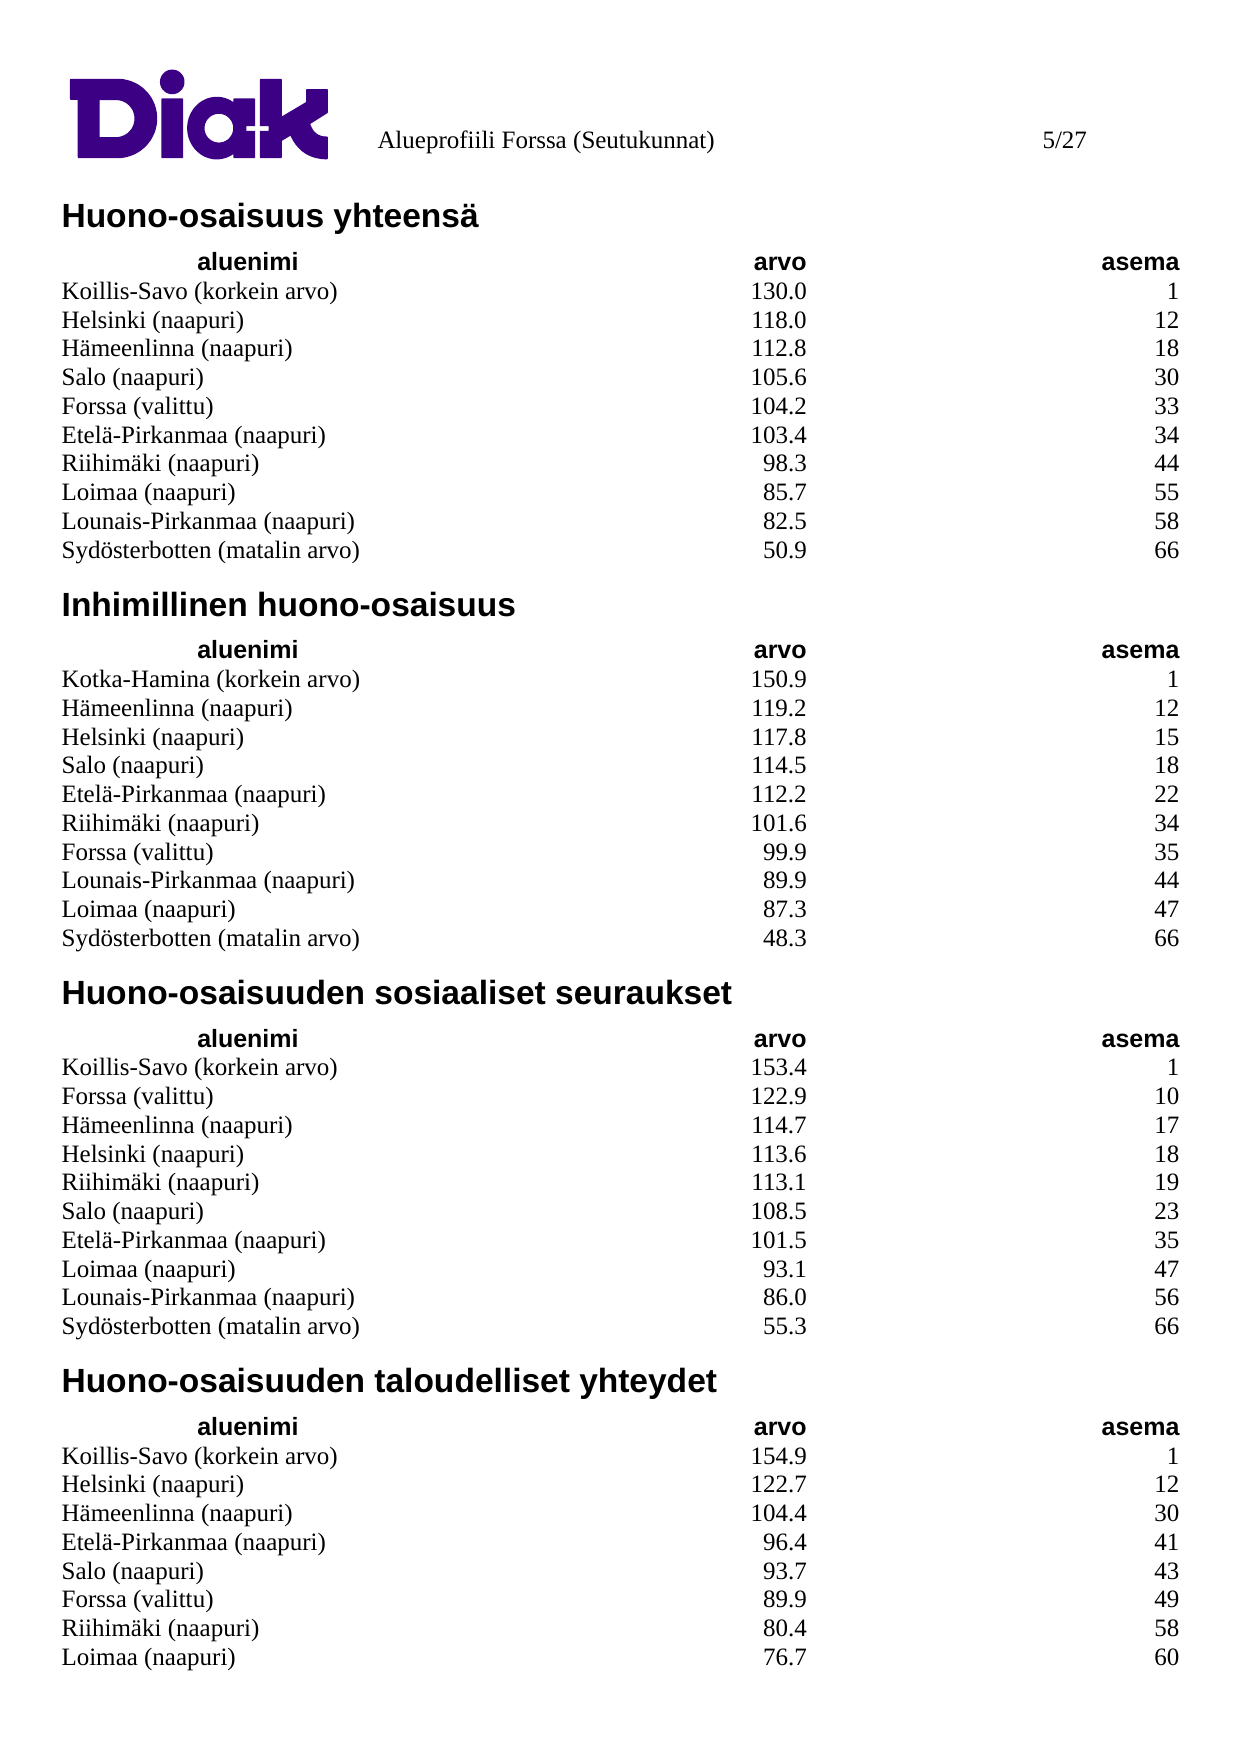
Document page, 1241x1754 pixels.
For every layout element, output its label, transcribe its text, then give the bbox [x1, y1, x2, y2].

table_cell 30 [806, 362, 1179, 391]
table_cell Loimaa (naapuri) [61, 1254, 434, 1282]
table_cell Lounais-Pirkanmaa (naapuri) [61, 506, 434, 535]
table_cell Koillis-Savo (korkein arvo) [61, 276, 434, 305]
table_cell Hämeenlinna (naapuri) [61, 1498, 434, 1527]
table_cell 154.9 [434, 1441, 806, 1469]
table_cell Riihimäki (naapuri) [61, 1613, 434, 1642]
table_cell 66 [806, 923, 1179, 952]
table_cell 104.2 [434, 391, 806, 420]
table_cell 113.1 [434, 1168, 806, 1196]
table_cell 10 [806, 1081, 1179, 1110]
table_cell 1 [806, 1053, 1179, 1081]
table_cell 35 [806, 1225, 1179, 1254]
table_cell 19 [806, 1168, 1179, 1196]
table_header aluenimi [61, 247, 434, 276]
table_header asema [806, 247, 1179, 276]
table_cell 34 [806, 420, 1179, 448]
table_header asema [806, 1412, 1179, 1441]
table_cell 85.7 [434, 477, 806, 506]
table_cell Forssa (valittu) [61, 837, 434, 866]
table_cell Helsinki (naapuri) [61, 305, 434, 333]
table_cell 30 [806, 1498, 1179, 1527]
table_cell Sydösterbotten (matalin arvo) [61, 1311, 434, 1340]
table_cell 33 [806, 391, 1179, 420]
table_cell Lounais-Pirkanmaa (naapuri) [61, 866, 434, 894]
table_cell Etelä-Pirkanmaa (naapuri) [61, 779, 434, 808]
table_cell 93.7 [434, 1556, 806, 1584]
table_cell 34 [806, 808, 1179, 837]
table_cell 89.9 [434, 866, 806, 894]
table_cell 101.5 [434, 1225, 806, 1254]
table_cell Etelä-Pirkanmaa (naapuri) [61, 420, 434, 448]
table_cell 56 [806, 1283, 1179, 1311]
table_cell 105.6 [434, 362, 806, 391]
table_cell Etelä-Pirkanmaa (naapuri) [61, 1225, 434, 1254]
table_cell Kotka-Hamina (korkein arvo) [61, 664, 434, 693]
table_cell Riihimäki (naapuri) [61, 449, 434, 477]
table_cell 1 [806, 1441, 1179, 1469]
table_header aluenimi [61, 1412, 434, 1441]
table_cell 99.9 [434, 837, 806, 866]
table_cell Koillis-Savo (korkein arvo) [61, 1053, 434, 1081]
table_cell 89.9 [434, 1585, 806, 1613]
subtitle Huono-osaisuus yhteensä [61, 196, 1179, 235]
table_cell 119.2 [434, 693, 806, 722]
table_cell 96.4 [434, 1527, 806, 1556]
table_cell 122.9 [434, 1081, 806, 1110]
table_cell 118.0 [434, 305, 806, 333]
table_cell 50.9 [434, 535, 806, 563]
table_cell Salo (naapuri) [61, 1196, 434, 1225]
table_cell Hämeenlinna (naapuri) [61, 693, 434, 722]
table_cell 66 [806, 1311, 1179, 1340]
table_header arvo [434, 1412, 806, 1441]
table_cell 114.7 [434, 1110, 806, 1139]
table_cell 41 [806, 1527, 1179, 1556]
table_cell 18 [806, 1139, 1179, 1167]
table_cell 104.4 [434, 1498, 806, 1527]
table_cell 49 [806, 1585, 1179, 1613]
table_cell Helsinki (naapuri) [61, 1139, 434, 1167]
table_cell 112.8 [434, 334, 806, 362]
table_header arvo [434, 1024, 806, 1052]
table_cell Salo (naapuri) [61, 751, 434, 779]
table_cell 35 [806, 837, 1179, 866]
table_header aluenimi [61, 636, 434, 664]
table_cell 12 [806, 305, 1179, 333]
table_cell Etelä-Pirkanmaa (naapuri) [61, 1527, 434, 1556]
table_header asema [806, 636, 1179, 664]
table_cell Helsinki (naapuri) [61, 1470, 434, 1498]
table_cell 44 [806, 449, 1179, 477]
table_header arvo [434, 247, 806, 276]
table_cell Forssa (valittu) [61, 1585, 434, 1613]
table_cell 23 [806, 1196, 1179, 1225]
table_cell 98.3 [434, 449, 806, 477]
table_cell 1 [806, 276, 1179, 305]
table_cell 17 [806, 1110, 1179, 1139]
table_cell Forssa (valittu) [61, 1081, 434, 1110]
table_cell 122.7 [434, 1470, 806, 1498]
table_cell 87.3 [434, 894, 806, 923]
table_cell Lounais-Pirkanmaa (naapuri) [61, 1283, 434, 1311]
table_cell Loimaa (naapuri) [61, 1642, 434, 1671]
table_cell 44 [806, 866, 1179, 894]
table_cell 55 [806, 477, 1179, 506]
table_cell 66 [806, 535, 1179, 563]
table_cell 58 [806, 1613, 1179, 1642]
table_header arvo [434, 636, 806, 664]
table_cell 55.3 [434, 1311, 806, 1340]
table_cell 86.0 [434, 1283, 806, 1311]
table_cell 22 [806, 779, 1179, 808]
table_cell 108.5 [434, 1196, 806, 1225]
table_cell Riihimäki (naapuri) [61, 1168, 434, 1196]
table_cell 18 [806, 751, 1179, 779]
table_cell Forssa (valittu) [61, 391, 434, 420]
table_cell Hämeenlinna (naapuri) [61, 334, 434, 362]
table_cell 12 [806, 1470, 1179, 1498]
table_cell 114.5 [434, 751, 806, 779]
table_cell 43 [806, 1556, 1179, 1584]
subtitle Huono-osaisuuden sosiaaliset seuraukset [61, 973, 1179, 1011]
table_cell 101.6 [434, 808, 806, 837]
table_cell Sydösterbotten (matalin arvo) [61, 923, 434, 952]
subtitle Inhimillinen huono-osaisuus [61, 584, 1179, 623]
table_cell Salo (naapuri) [61, 362, 434, 391]
table_cell 113.6 [434, 1139, 806, 1167]
table_cell 153.4 [434, 1053, 806, 1081]
table_cell Hämeenlinna (naapuri) [61, 1110, 434, 1139]
table_cell Loimaa (naapuri) [61, 894, 434, 923]
table_cell Riihimäki (naapuri) [61, 808, 434, 837]
table_cell 47 [806, 894, 1179, 923]
table_cell Sydösterbotten (matalin arvo) [61, 535, 434, 563]
table_header aluenimi [61, 1024, 434, 1052]
table_cell Koillis-Savo (korkein arvo) [61, 1441, 434, 1469]
table_cell 48.3 [434, 923, 806, 952]
table_cell 47 [806, 1254, 1179, 1282]
table_cell 93.1 [434, 1254, 806, 1282]
table_cell 60 [806, 1642, 1179, 1671]
table_cell 112.2 [434, 779, 806, 808]
table_cell 150.9 [434, 664, 806, 693]
table_cell 80.4 [434, 1613, 806, 1642]
table_cell 117.8 [434, 722, 806, 751]
table_header asema [806, 1024, 1179, 1052]
table_cell 76.7 [434, 1642, 806, 1671]
table_cell 18 [806, 334, 1179, 362]
table_cell Loimaa (naapuri) [61, 477, 434, 506]
table_cell Helsinki (naapuri) [61, 722, 434, 751]
subtitle Huono-osaisuuden taloudelliset yhteydet [61, 1361, 1179, 1399]
table_cell 58 [806, 506, 1179, 535]
table_cell 130.0 [434, 276, 806, 305]
table_cell 1 [806, 664, 1179, 693]
table_cell 82.5 [434, 506, 806, 535]
table_cell Salo (naapuri) [61, 1556, 434, 1584]
table_cell 15 [806, 722, 1179, 751]
table_cell 103.4 [434, 420, 806, 448]
table_cell 12 [806, 693, 1179, 722]
